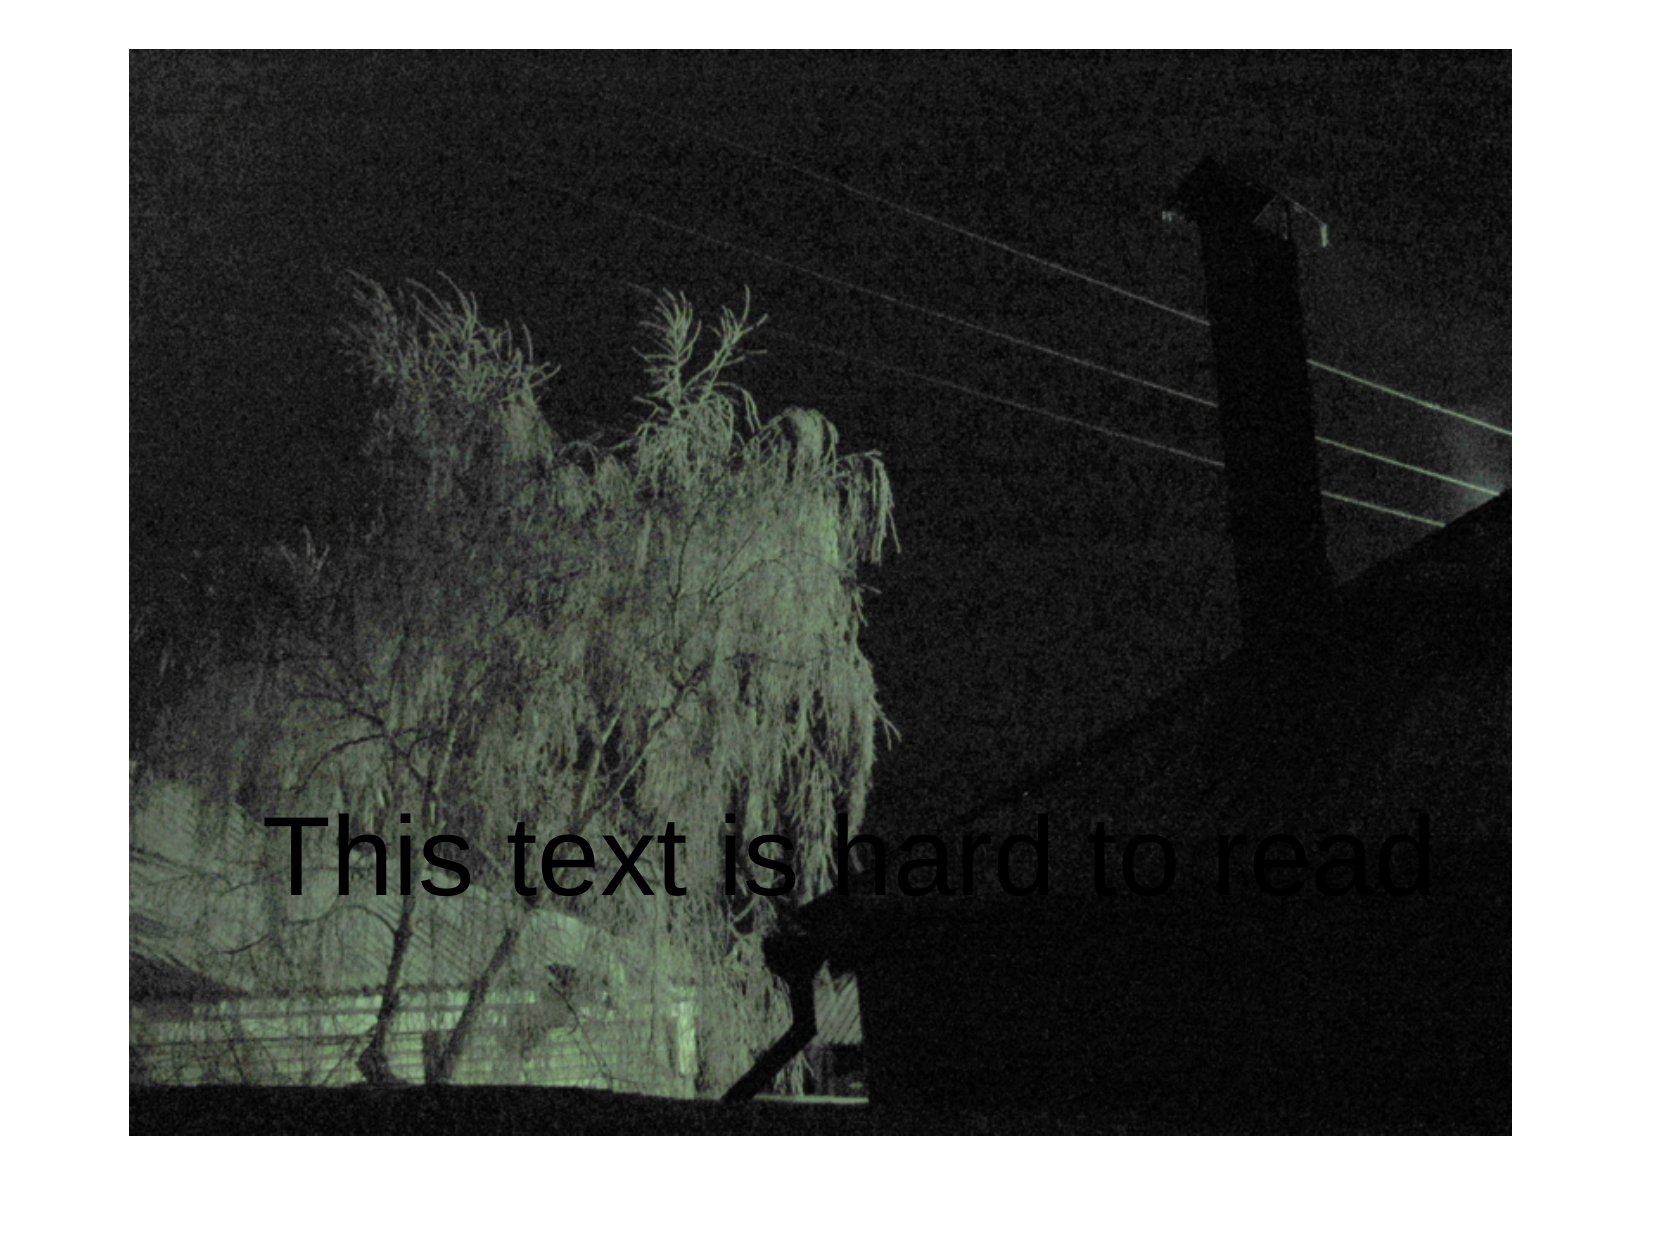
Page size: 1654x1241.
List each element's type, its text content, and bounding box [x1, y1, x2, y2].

title This text is hard to read [248, 791, 1453, 922]
picture [129, 49, 1512, 1137]
